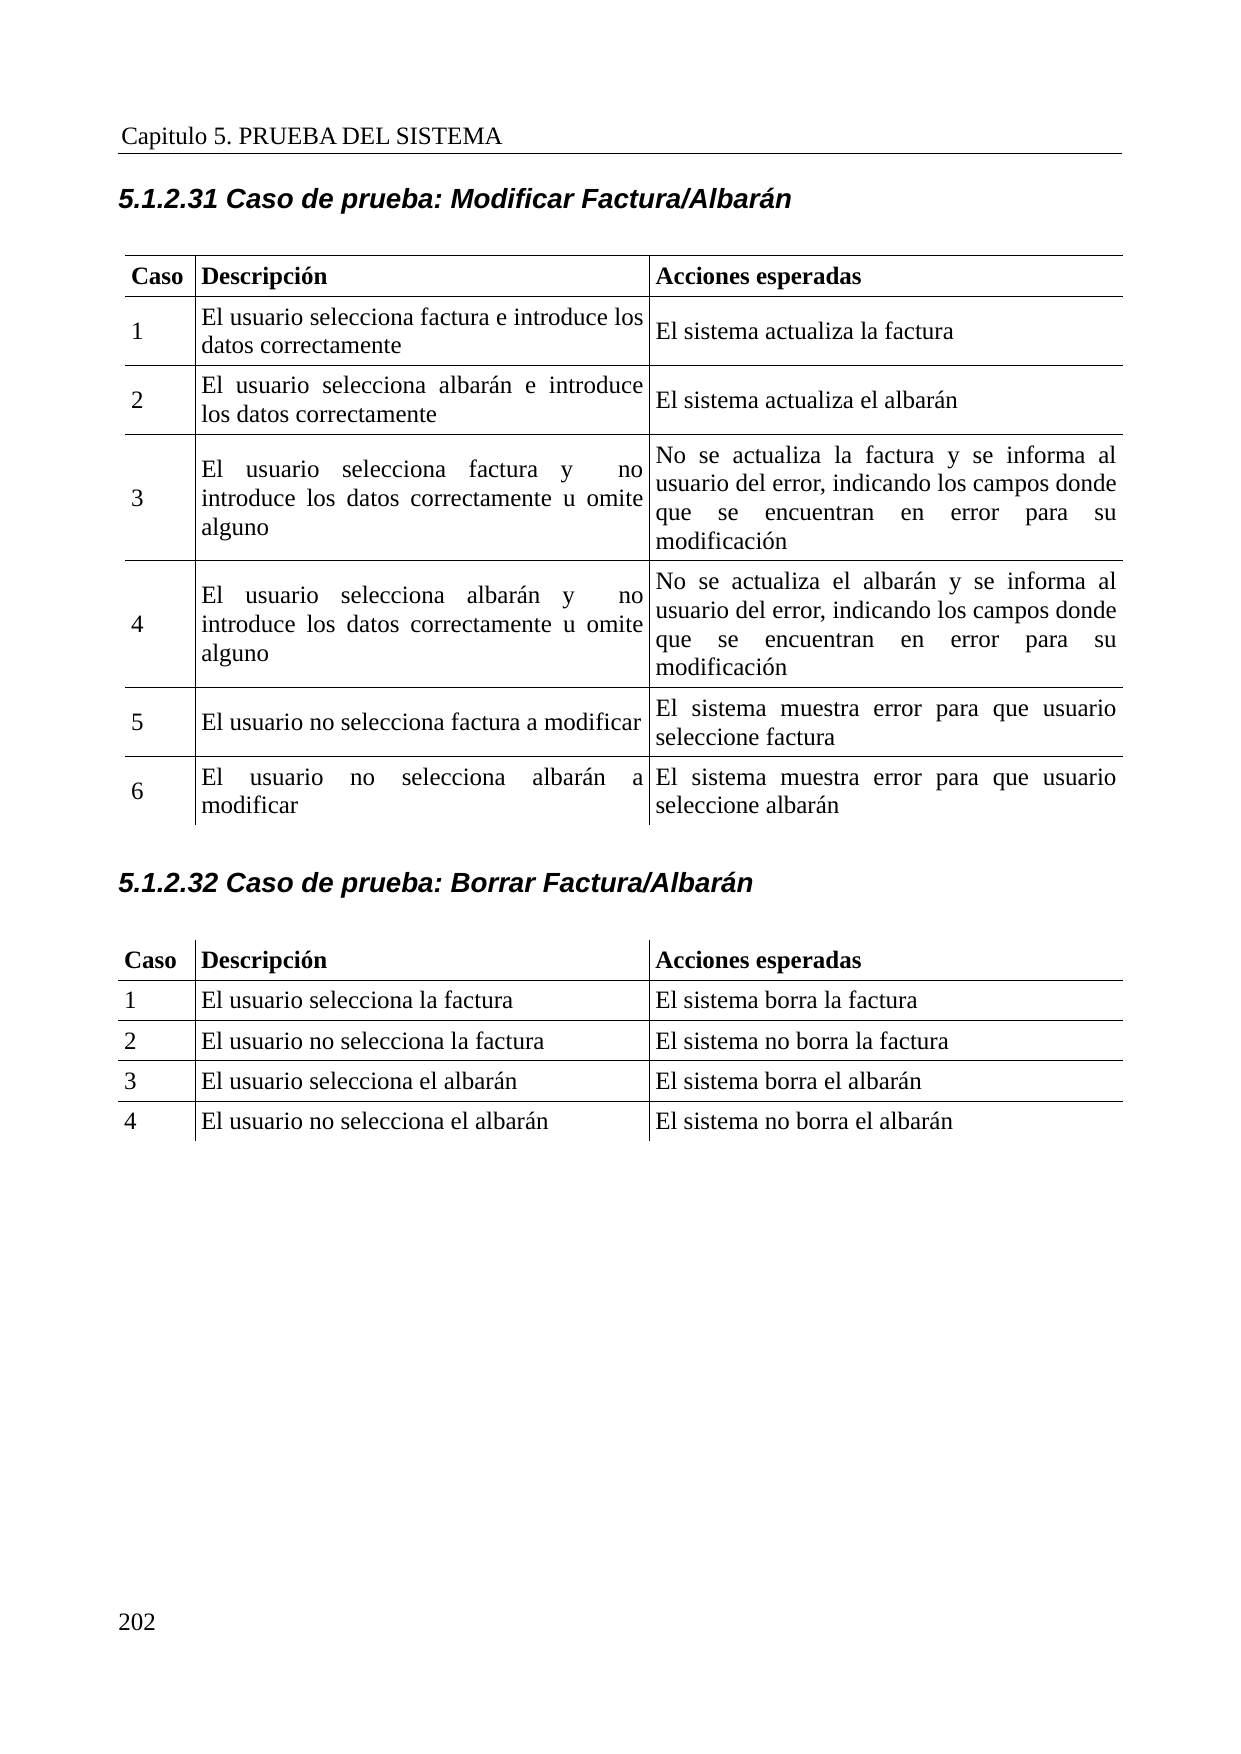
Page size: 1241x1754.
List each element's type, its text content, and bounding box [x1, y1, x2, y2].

table_cell 4 [118, 1102, 195, 1141]
table_cell El usuario selecciona albarán y no introduce los datos correctamente u omite alguno [196, 561, 649, 687]
table_cell El sistema actualiza el albarán [650, 366, 1123, 434]
table_cell 1 [125, 297, 195, 365]
table_cell El usuario selecciona albarán e introduce los datos correctamente [196, 366, 649, 434]
subtitle 5.1.2.32 Caso de prueba: Borrar Factura/Albarán [118, 866, 1122, 898]
table_cell El sistema no borra el albarán [650, 1102, 1123, 1141]
table_cell No se actualiza la factura y se informa al usuario del error, indicando los campos donde que se encuentran en error para su modificación [650, 435, 1123, 560]
table_cell El usuario no selecciona albarán a modificar [196, 757, 649, 825]
table_cell No se actualiza el albarán y se informa al usuario del error, indicando los campos donde que se encuentran en error para su modificación [650, 561, 1123, 687]
table_header Caso [125, 256, 195, 296]
table_header Caso [118, 940, 195, 980]
table_cell El usuario no selecciona factura a modificar [196, 688, 649, 756]
table_cell 5 [125, 688, 195, 756]
table_cell El usuario selecciona el albarán [196, 1061, 649, 1101]
table_cell El sistema borra la factura [650, 981, 1123, 1020]
table_cell El usuario selecciona factura e introduce los datos correctamente [196, 297, 649, 365]
table_header Descripción [196, 940, 649, 980]
table_cell 6 [125, 757, 195, 825]
table_cell El usuario no selecciona el albarán [196, 1102, 649, 1141]
table_cell El usuario selecciona factura y no introduce los datos correctamente u omite alguno [196, 435, 649, 560]
table_header Acciones esperadas [650, 940, 1123, 980]
table_cell El sistema muestra error para que usuario seleccione albarán [650, 757, 1123, 825]
table_cell 2 [125, 366, 195, 434]
table_header Descripción [196, 256, 649, 296]
table_cell El sistema muestra error para que usuario seleccione factura [650, 688, 1123, 756]
table_cell El usuario selecciona la factura [196, 981, 649, 1020]
table_cell El sistema borra el albarán [650, 1061, 1123, 1101]
table_cell 4 [125, 561, 195, 687]
table_cell 2 [118, 1021, 195, 1060]
subtitle 5.1.2.31 Caso de prueba: Modificar Factura/Albarán [118, 182, 1122, 214]
table_cell 3 [118, 1061, 195, 1101]
table_cell 1 [118, 981, 195, 1020]
table_header Acciones esperadas [650, 256, 1123, 296]
table_cell El sistema no borra la factura [650, 1021, 1123, 1060]
table_cell El usuario no selecciona la factura [196, 1021, 649, 1060]
table_cell El sistema actualiza la factura [650, 297, 1123, 365]
table_cell 3 [125, 435, 195, 560]
